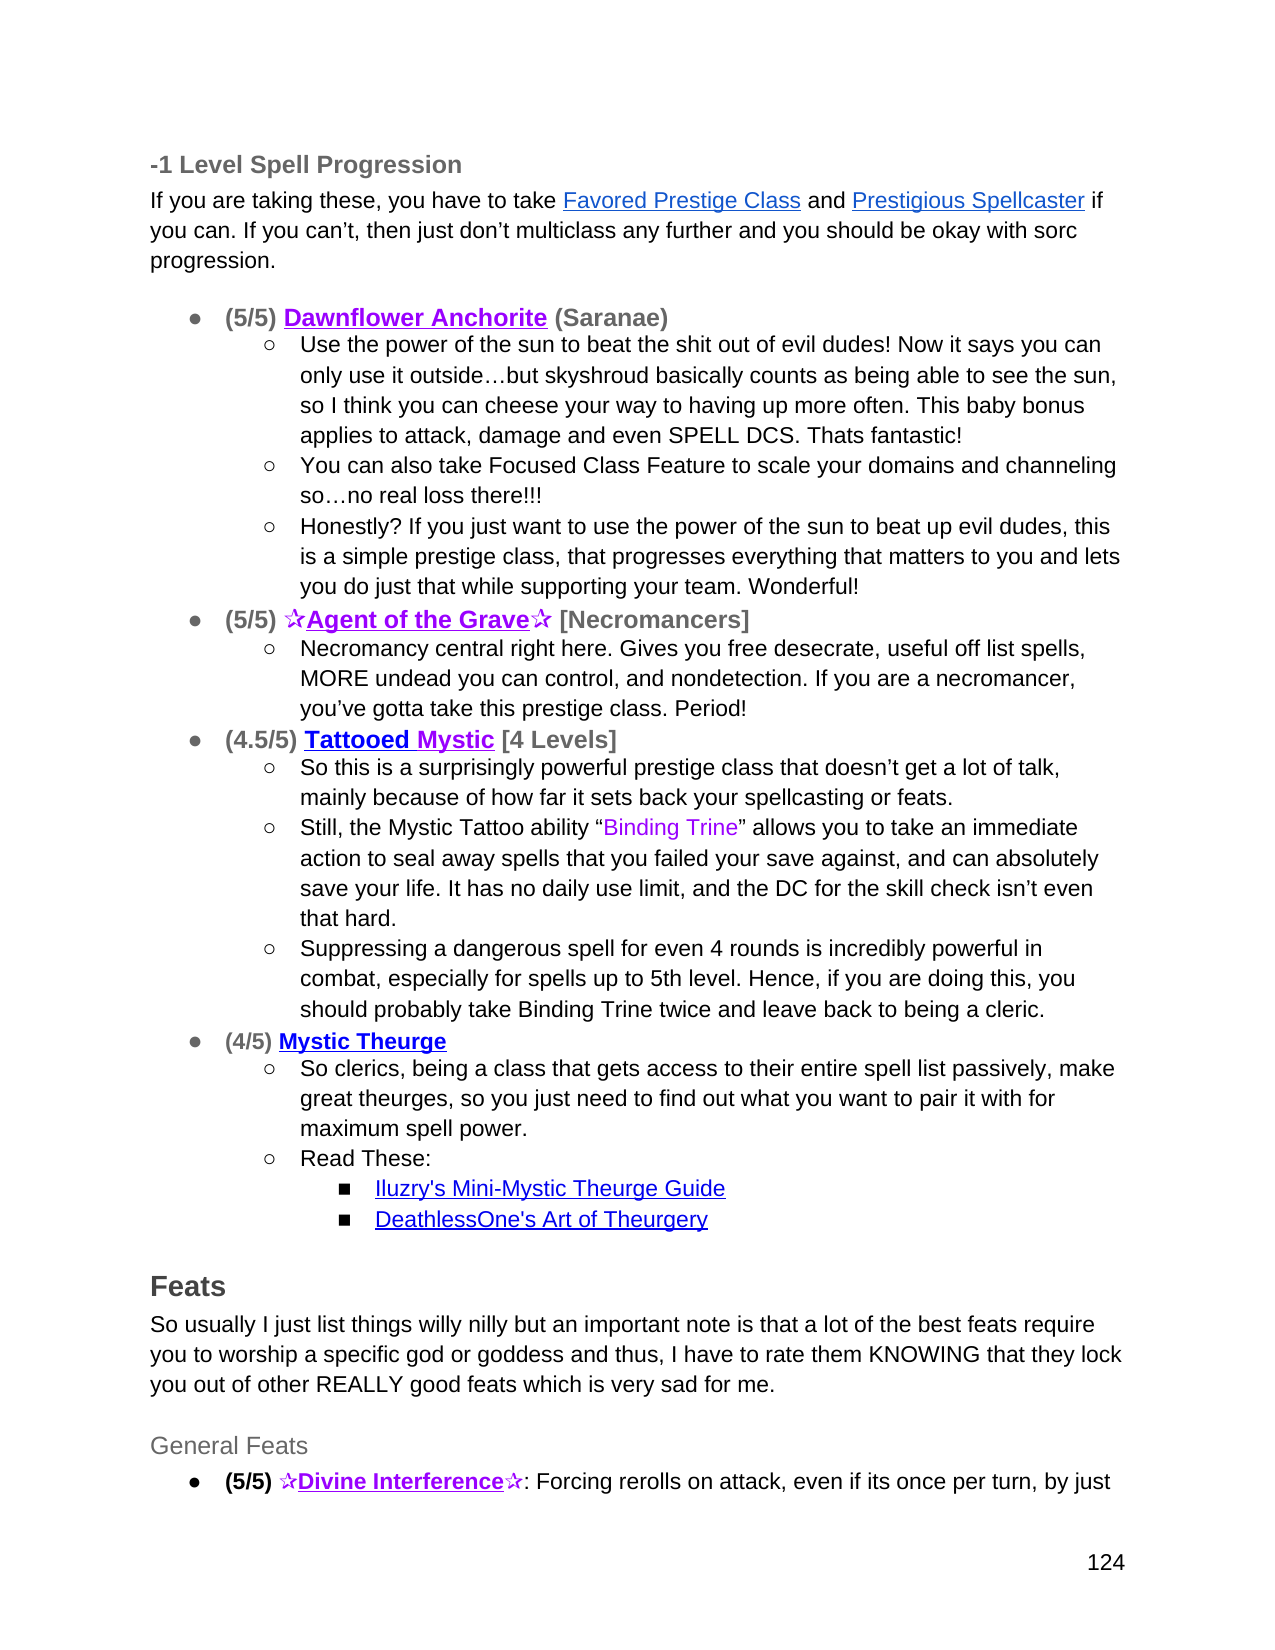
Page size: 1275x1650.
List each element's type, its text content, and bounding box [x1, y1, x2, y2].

list Read These: [262, 1145, 1125, 1172]
text If you are taking these, you have to take Favored Prestige Class and Prestigious Spellcaster if you can. If you can’t, then just don’t multiclass any further and you should be okay with sorc progression. [150, 187, 1125, 274]
list Use the power of the sun to beat the shit out of evil dudes! Now it says you can only use it outside…but skyshroud basically counts as being able to see the sun, so I think you can cheese your way to having up more often. This baby bonus applies to attack, damage and even SPELL DCS. Thats fantastic! [262, 331, 1125, 448]
subtitle (4.5/5) Tattooed Mystic [4 Levels] [187, 725, 1125, 754]
list Iluzry's Mini-Mystic Theurge Guide [337, 1175, 1125, 1202]
subtitle (5/5) ✰Agent of the Grave✰ [Necromancers] [187, 603, 1125, 634]
list DeathlessOne's Art of Theurgery [337, 1206, 1125, 1232]
subtitle Feats [150, 1269, 1125, 1303]
list Honestly? If you just want to use the power of the sun to beat up evil dudes, this is a simple prestige class, that progresses everything that matters to you and lets you do just that while supporting your team. Wonderful! [262, 513, 1125, 599]
list You can also take Focused Class Feature to scale your domains and channeling so…no real loss there!!! [262, 452, 1125, 509]
subtitle (4/5) Mystic Theurge [187, 1026, 1125, 1054]
subtitle General Feats [150, 1431, 1125, 1459]
list Still, the Mystic Tattoo ability “Binding Trine” allows you to take an immediate action to seal away spells that you failed your save against, and can absolutely save your life. It has no daily use limit, and the DC for the skill check isn’t even that hard. [262, 814, 1125, 931]
subtitle (5/5) Dawnflower Anchorite (Saranae) [187, 303, 1125, 331]
list So clerics, being a class that gets access to their entire spell list passively, make great theurges, so you just need to find out what you want to pair it with for maximum spell power. [262, 1054, 1125, 1141]
list Suppressing a dangerous spell for even 4 rounds is incredibly powerful in combat, especially for spells up to 5th level. Hence, if you are doing this, you should probably take Binding Trine twice and leave back to being a cleric. [262, 935, 1125, 1022]
subtitle -1 Level Spell Progression [150, 150, 1125, 179]
list So this is a surprisingly powerful prestige class that doesn’t get a lot of talk, mainly because of how far it sets back your spellcasting or feats. [262, 754, 1125, 811]
list Necromancy central right here. Gives you free desecrate, useful off list spells, MORE undead you can control, and nondetection. If you are a necromancer, you’ve gotta take this prestige class. Period! [262, 634, 1125, 721]
list (5/5) ✰Divine Interference✰: Forcing rerolls on attack, even if its once per turn, by just [187, 1468, 1125, 1494]
text So usually I just list things willy nilly but an important note is that a lot of the best feats require you to worship a specific god or goddess and thus, I have to rate them KNOWING that they lock you out of other REALLY good feats which is very sad for me. [150, 1311, 1125, 1398]
